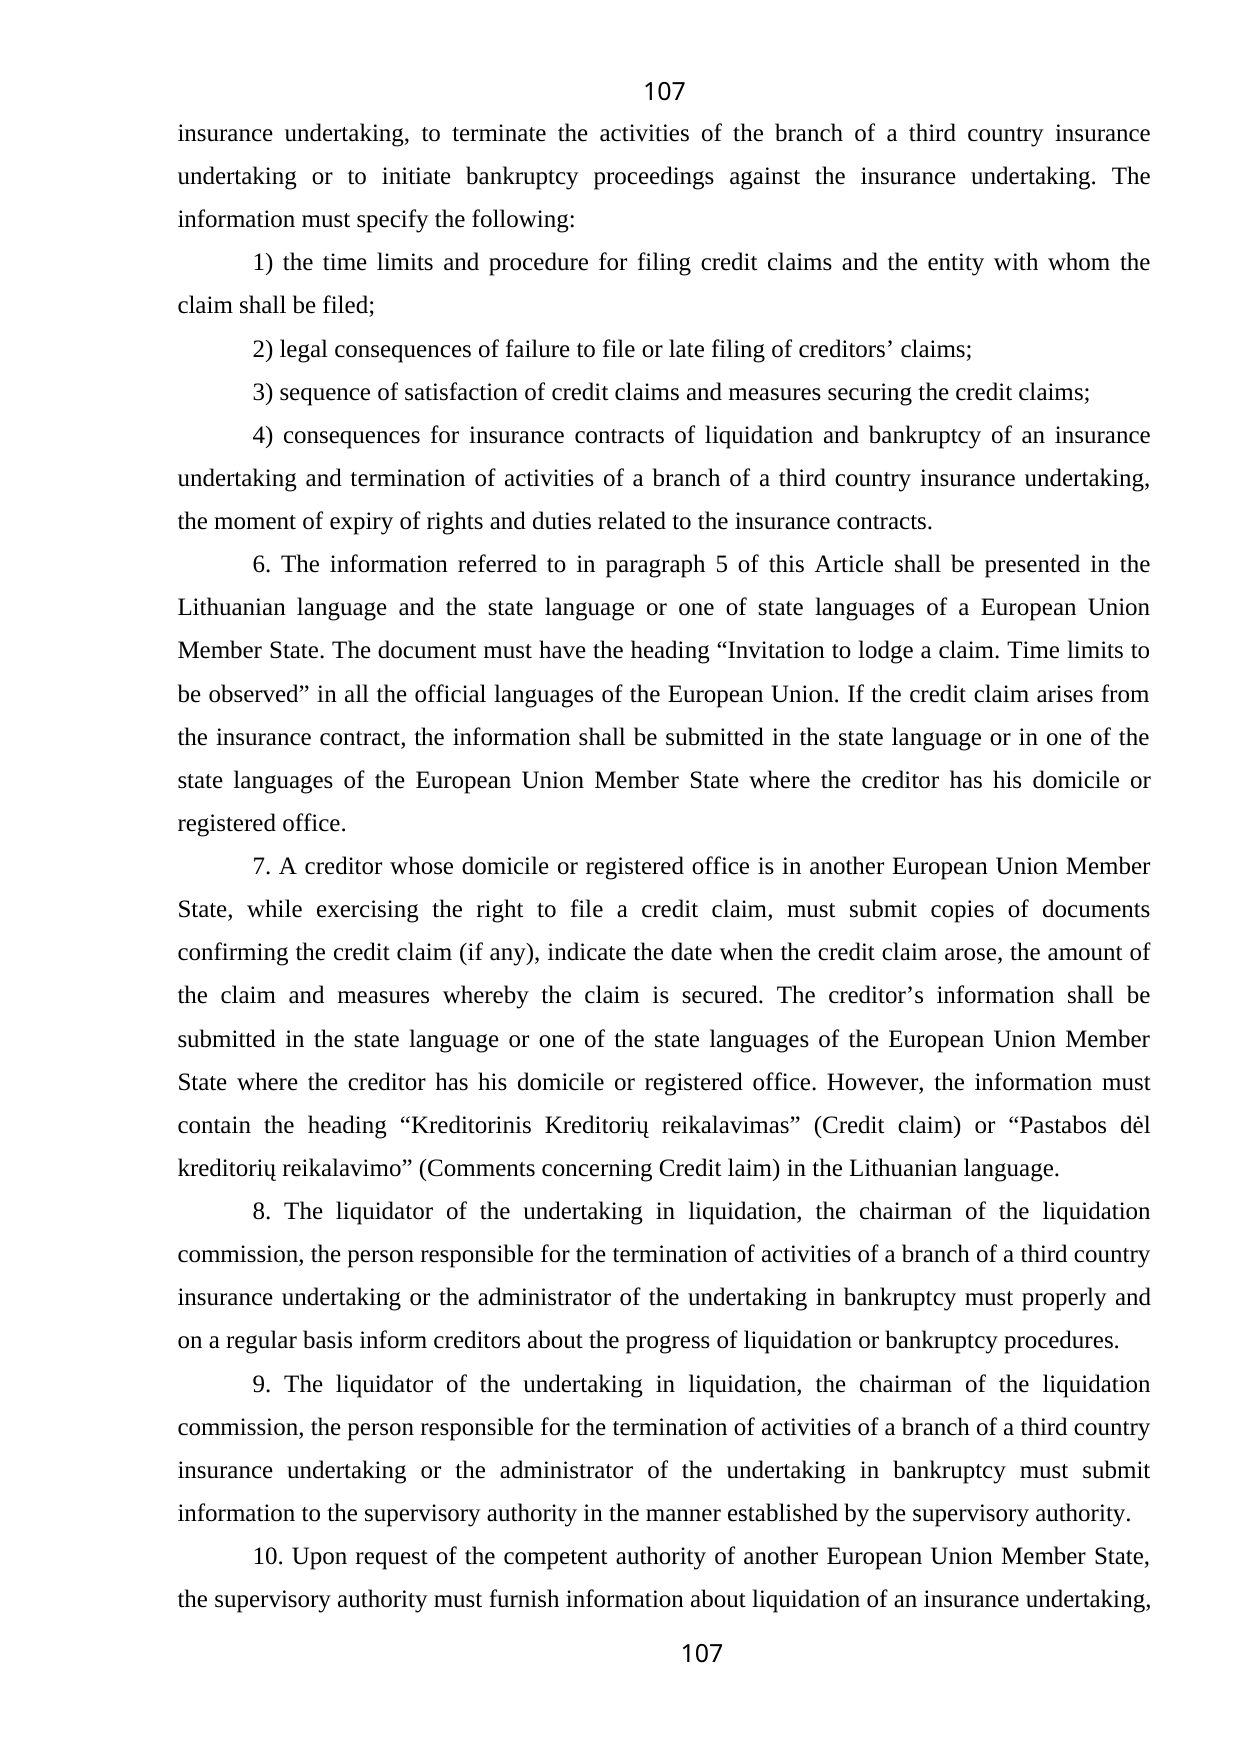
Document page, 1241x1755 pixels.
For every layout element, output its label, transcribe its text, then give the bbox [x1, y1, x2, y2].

text 3) sequence of satisfaction of credit claims and measures securing the credit claims; [177, 377, 1152, 406]
text insurance undertaking, to terminate the activities of the branch of a third country insurance undertaking or to initiate bankruptcy proceedings against the insurance undertaking. The information must specify the following: [177, 118, 1152, 233]
text 7. A creditor whose domicile or registered office is in another European Union Member State, while exercising the right to file a credit claim, must submit copies of documents confirming the credit claim (if any), indicate the date when the credit claim arose, the amount of the claim and measures whereby the claim is secured. The creditor’s information shall be submitted in the state language or one of the state languages of the European Union Member State where the creditor has his domicile or registered office. However, the information must contain the heading “Kreditorinis Kreditorių reikalavimas” (Credit claim) or “Pastabos dėl kreditorių reikalavimo” (Comments concerning Credit laim) in the Lithuanian language. [177, 851, 1152, 1182]
text 6. The information referred to in paragraph 5 of this Article shall be presented in the Lithuanian language and the state language or one of state languages of a European Union Member State. The document must have the heading “Invitation to lodge a claim. Time limits to be observed” in all the official languages of the European Union. If the credit claim arises from the insurance contract, the information shall be submitted in the state language or in one of the state languages of the European Union Member State where the creditor has his domicile or registered office. [177, 549, 1152, 837]
text 1) the time limits and procedure for filing credit claims and the entity with whom the claim shall be filed; [177, 247, 1152, 319]
text 9. The liquidator of the undertaking in liquidation, the chairman of the liquidation commission, the person responsible for the termination of activities of a branch of a third country insurance undertaking or the administrator of the undertaking in bankruptcy must submit information to the supervisory authority in the manner established by the supervisory authority. [177, 1369, 1152, 1527]
text 8. The liquidator of the undertaking in liquidation, the chairman of the liquidation commission, the person responsible for the termination of activities of a branch of a third country insurance undertaking or the administrator of the undertaking in bankruptcy must properly and on a regular basis inform creditors about the progress of liquidation or bankruptcy procedures. [177, 1196, 1152, 1354]
text 2) legal consequences of failure to file or late filing of creditors’ claims; [177, 334, 1152, 362]
text 10. Upon request of the competent authority of another European Union Member State, the supervisory authority must furnish information about liquidation of an insurance undertaking, [177, 1541, 1152, 1613]
text 4) consequences for insurance contracts of liquidation and bankruptcy of an insurance undertaking and termination of activities of a branch of a third country insurance undertaking, the moment of expiry of rights and duties related to the insurance contracts. [177, 420, 1152, 535]
